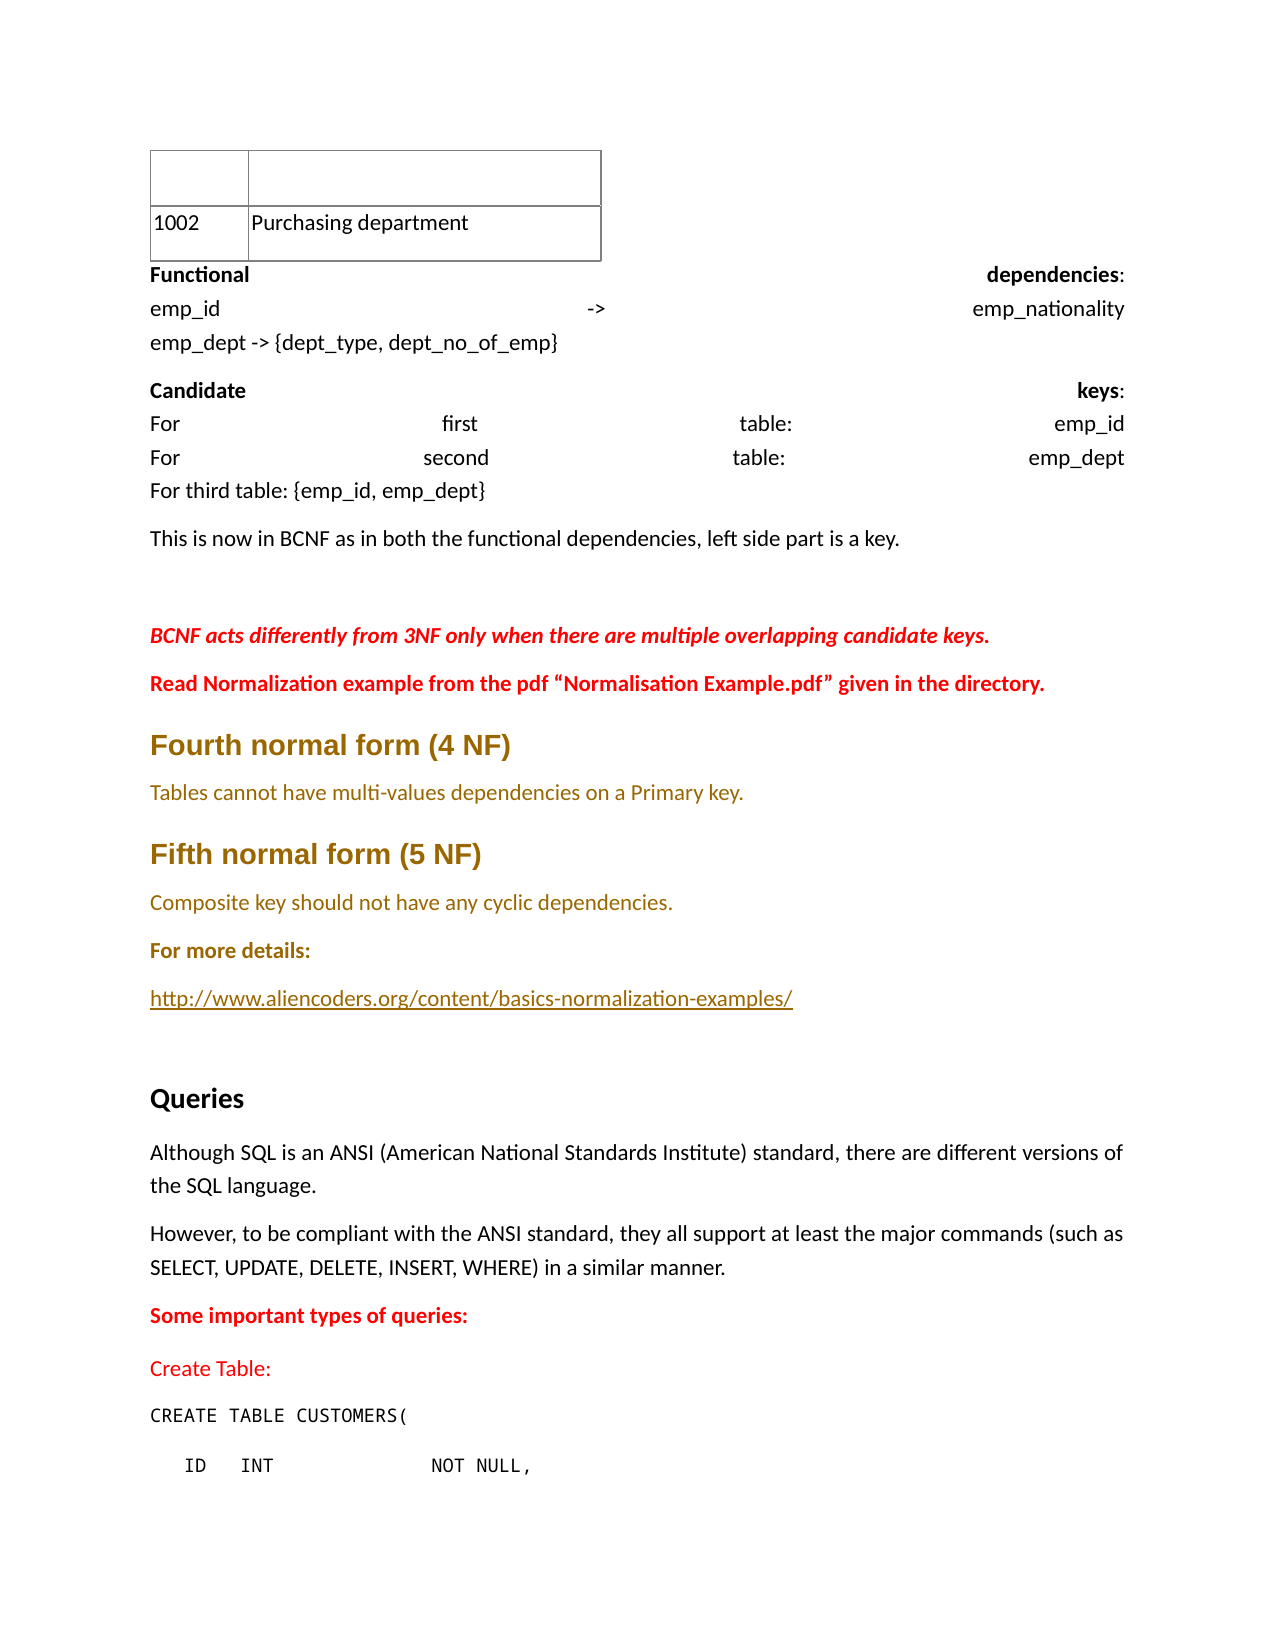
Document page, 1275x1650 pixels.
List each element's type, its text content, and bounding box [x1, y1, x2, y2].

table_cell 1002 [151, 207, 248, 260]
text Functional dependencies: emp_id -> emp_nationality emp_dept -> {dept_type, dept_no_of_emp} [150, 261, 1125, 356]
text Composite key should not have any cyclic dependencies. [150, 888, 1125, 916]
text Read Normalization example from the pdf “Normalisation Example.pdf” given in the directory. [150, 669, 1125, 697]
text Create Table: [150, 1354, 1125, 1382]
text http://www.aliencoders.org/content/basics-normalization-examples/ [150, 984, 1125, 1012]
text Although SQL is an ANSI (American National Standards Institute) standard, there are different versions of the SQL language. [150, 1138, 1125, 1199]
subtitle Fourth normal form (4 NF) [150, 727, 1125, 761]
table_cell [151, 151, 248, 205]
table_cell [249, 151, 600, 205]
text CREATE TABLE CUSTOMERS( [150, 1402, 1125, 1428]
text However, to be compliant with the ANSI standard, they all support at least the major commands (such as SELECT, UPDATE, DELETE, INSERT, WHERE) in a similar manner. [150, 1219, 1125, 1281]
table_cell Purchasing department [249, 207, 600, 260]
text ID INT NOT NULL, [150, 1452, 1125, 1478]
text Candidate keys: For first table: emp_id For second table: emp_dept For third table: {emp_id, emp_dept} [150, 376, 1125, 504]
text This is now in BCNF as in both the functional dependencies, left side part is a key. [150, 524, 1125, 553]
subtitle Fifth normal form (5 NF) [150, 837, 1125, 871]
text Some important types of queries: [150, 1301, 1125, 1329]
text Tables cannot have multi-values dependencies on a Primary key. [150, 778, 1125, 807]
text Queries [150, 1081, 1125, 1116]
text For more details: [150, 936, 1125, 964]
text BCNF acts differently from 3NF only when there are multiple overlapping candidate keys. [150, 621, 1125, 649]
